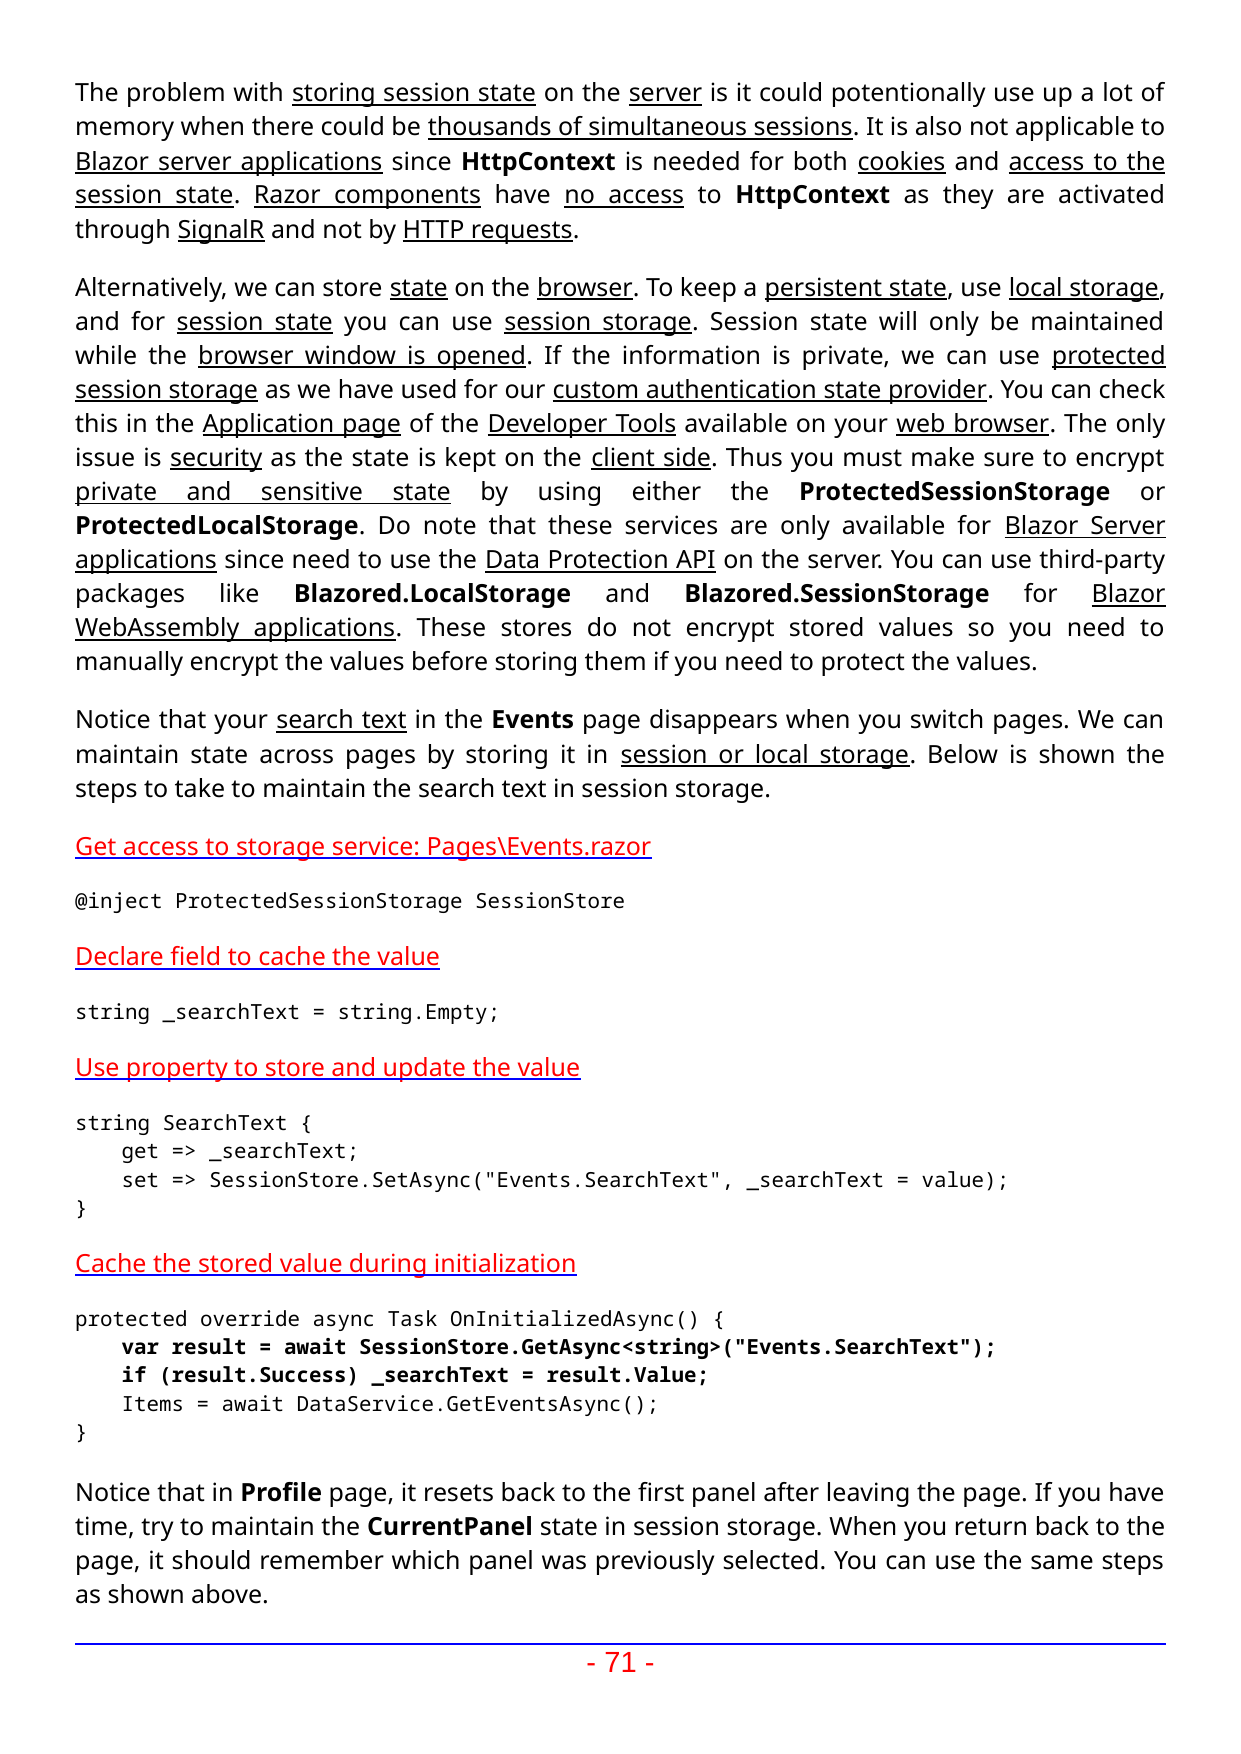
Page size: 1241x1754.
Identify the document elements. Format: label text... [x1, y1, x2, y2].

text protected override async Task OnInitializedAsync() { [75, 1304, 1166, 1332]
text set => SessionStore.SetAsync("Events.SearchText", _searchText = value); [75, 1165, 1166, 1193]
text @inject ProtectedSessionStorage SessionStore [75, 887, 1166, 915]
text Items = await DataService.GetEventsAsync(); [75, 1389, 1166, 1417]
text Notice that in Profile page, it resets back to the first panel after leaving the page. If you have time, try to maintain the CurrentPanel state in session storage. When you return back to the page, it should remember which panel was previously selected. You can use the same steps as shown above. [75, 1474, 1166, 1611]
text Get access to storage service: Pages\Events.razor [75, 828, 1166, 862]
text Cache the stored value during initialization [75, 1246, 1166, 1280]
text var result = await SessionStore.GetAsync<string>("Events.SearchText"); [75, 1332, 1166, 1361]
text string _searchText = string.Empty; [75, 997, 1166, 1026]
text Alternatively, we can store state on the browser. To keep a persistent state, use local storage, and for session state you can use session storage. Session state will only be maintained while the browser window is opened. If the information is private, we can use protected session storage as we have used for our custom authentication state provider. You can check this in the Application page of the Developer Tools available on your web browser. The only issue is security as the state is kept on the client side. Thus you must make sure to encrypt private and sensitive state by using either the ProtectedSessionStorage or ProtectedLocalStorage. Do note that these services are only available for Blazor Server applications since need to use the Data Protection API on the server. You can use third-party packages like Blazored.LocalStorage and Blazored.SessionStorage for Blazor WebAssembly applications. These stores do not encrypt stored values so you need to manually encrypt the values before storing them if you need to protect the values. [75, 269, 1166, 678]
text The problem with storing session state on the server is it could potentionally use up a lot of memory when there could be thousands of simultaneous sessions. It is also not applicable to Blazor server applications since HttpContext is needed for both cookies and access to the session state. Razor components have no access to HttpContext as they are activated through SignalR and not by HTTP requests. [75, 75, 1166, 245]
text } [75, 1193, 1166, 1222]
text Use property to store and update the value [75, 1050, 1166, 1084]
text Declare field to cache the value [75, 939, 1166, 973]
text get => _searchText; [75, 1136, 1166, 1165]
text Notice that your search text in the Events page disappears when you switch pages. We can maintain state across pages by storing it in session or local storage. Below is shown the steps to take to maintain the search text in session storage. [75, 702, 1166, 804]
text } [75, 1417, 1166, 1446]
text if (result.Success) _searchText = result.Value; [75, 1361, 1166, 1389]
text string SearchText { [75, 1108, 1166, 1136]
